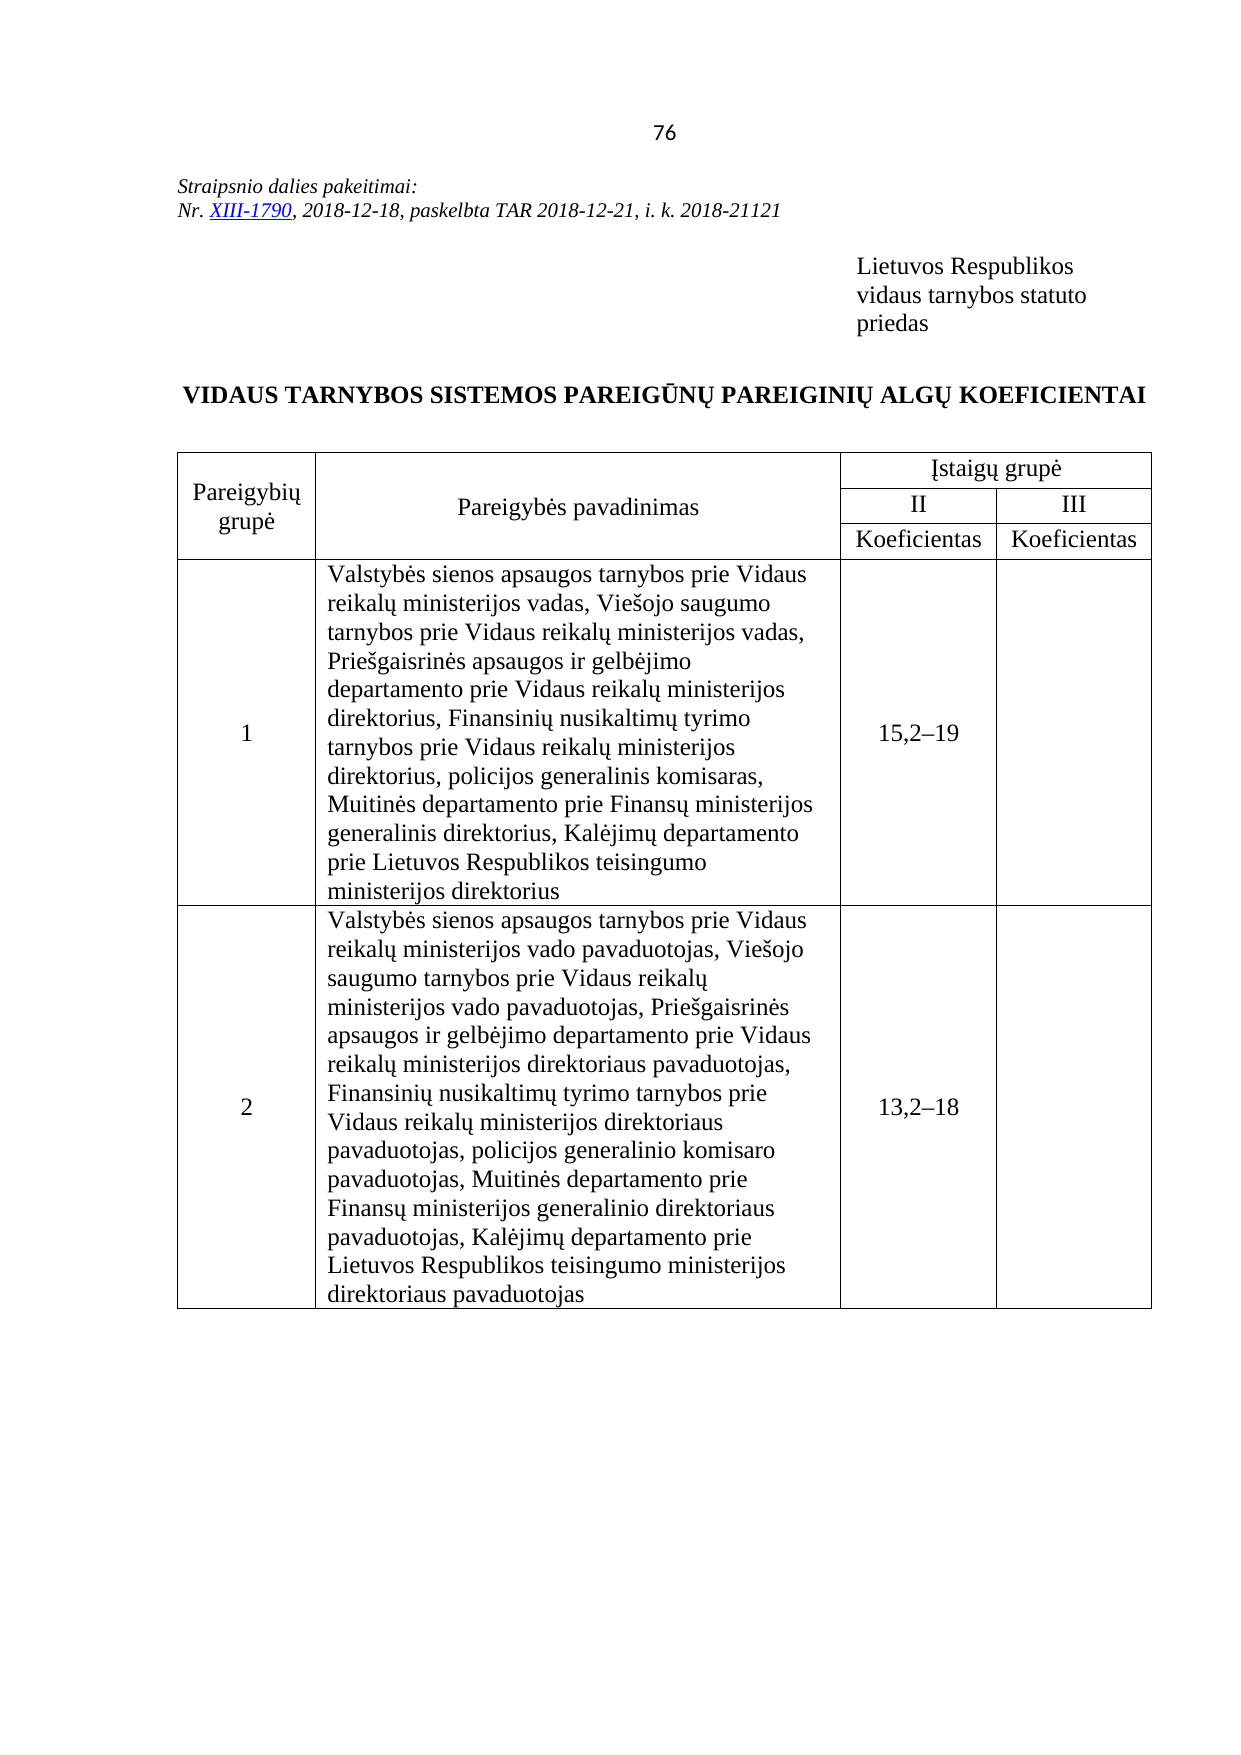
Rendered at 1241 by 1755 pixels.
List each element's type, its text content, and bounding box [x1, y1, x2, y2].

table_cell 13,2–18 [841, 906, 996, 1308]
text Lietuvos Respublikos [856, 251, 1152, 280]
text VIDAUS TARNYBOS SISTEMOS PAREIGŪNŲ PAREIGINIŲ ALGŲ KOEFICIENTAI [177, 380, 1152, 409]
table_header Pareigybių grupė [178, 453, 315, 558]
table_cell [997, 906, 1151, 1308]
table_cell 2 [178, 906, 315, 1308]
table_cell III [997, 489, 1151, 523]
table_cell II [841, 489, 996, 523]
text vidaus tarnybos statuto [856, 280, 1152, 308]
table_cell Valstybės sienos apsaugos tarnybos prie Vidaus reikalų ministerijos vadas, Viešojo saugumo tarnybos prie Vidaus reikalų ministerijos vadas, Priešgaisrinės apsaugos ir gelbėjimo departamento prie Vidaus reikalų ministerijos direktorius, Finansinių nusikaltimų tyrimo tarnybos prie Vidaus reikalų ministerijos direktorius, policijos generalinis komisaras, Muitinės departamento prie Finansų ministerijos generalinis direktorius, Kalėjimų departamento prie Lietuvos Respublikos teisingumo ministerijos direktorius [316, 560, 840, 904]
table_header Pareigybės pavadinimas [316, 453, 840, 558]
text Straipsnio dalies pakeitimai: [177, 174, 1152, 198]
text priedas [856, 308, 1152, 337]
text Nr. XIII-1790, 2018-12-18, paskelbta TAR 2018-12-21, i. k. 2018-21121 [177, 198, 1152, 222]
table_header Įstaigų grupė [841, 453, 1151, 488]
table_cell 15,2–19 [841, 560, 996, 904]
table_cell Koeficientas [841, 524, 996, 558]
table_cell Valstybės sienos apsaugos tarnybos prie Vidaus reikalų ministerijos vado pavaduotojas, Viešojo saugumo tarnybos prie Vidaus reikalų ministerijos vado pavaduotojas, Priešgaisrinės apsaugos ir gelbėjimo departamento prie Vidaus reikalų ministerijos direktoriaus pavaduotojas, Finansinių nusikaltimų tyrimo tarnybos prie Vidaus reikalų ministerijos direktoriaus pavaduotojas, policijos generalinio komisaro pavaduotojas, Muitinės departamento prie Finansų ministerijos generalinio direktoriaus pavaduotojas, Kalėjimų departamento prie Lietuvos Respublikos teisingumo ministerijos direktoriaus pavaduotojas [316, 906, 840, 1308]
table_cell Koeficientas [997, 524, 1151, 558]
table_cell 1 [178, 560, 315, 904]
table_cell [997, 560, 1151, 904]
